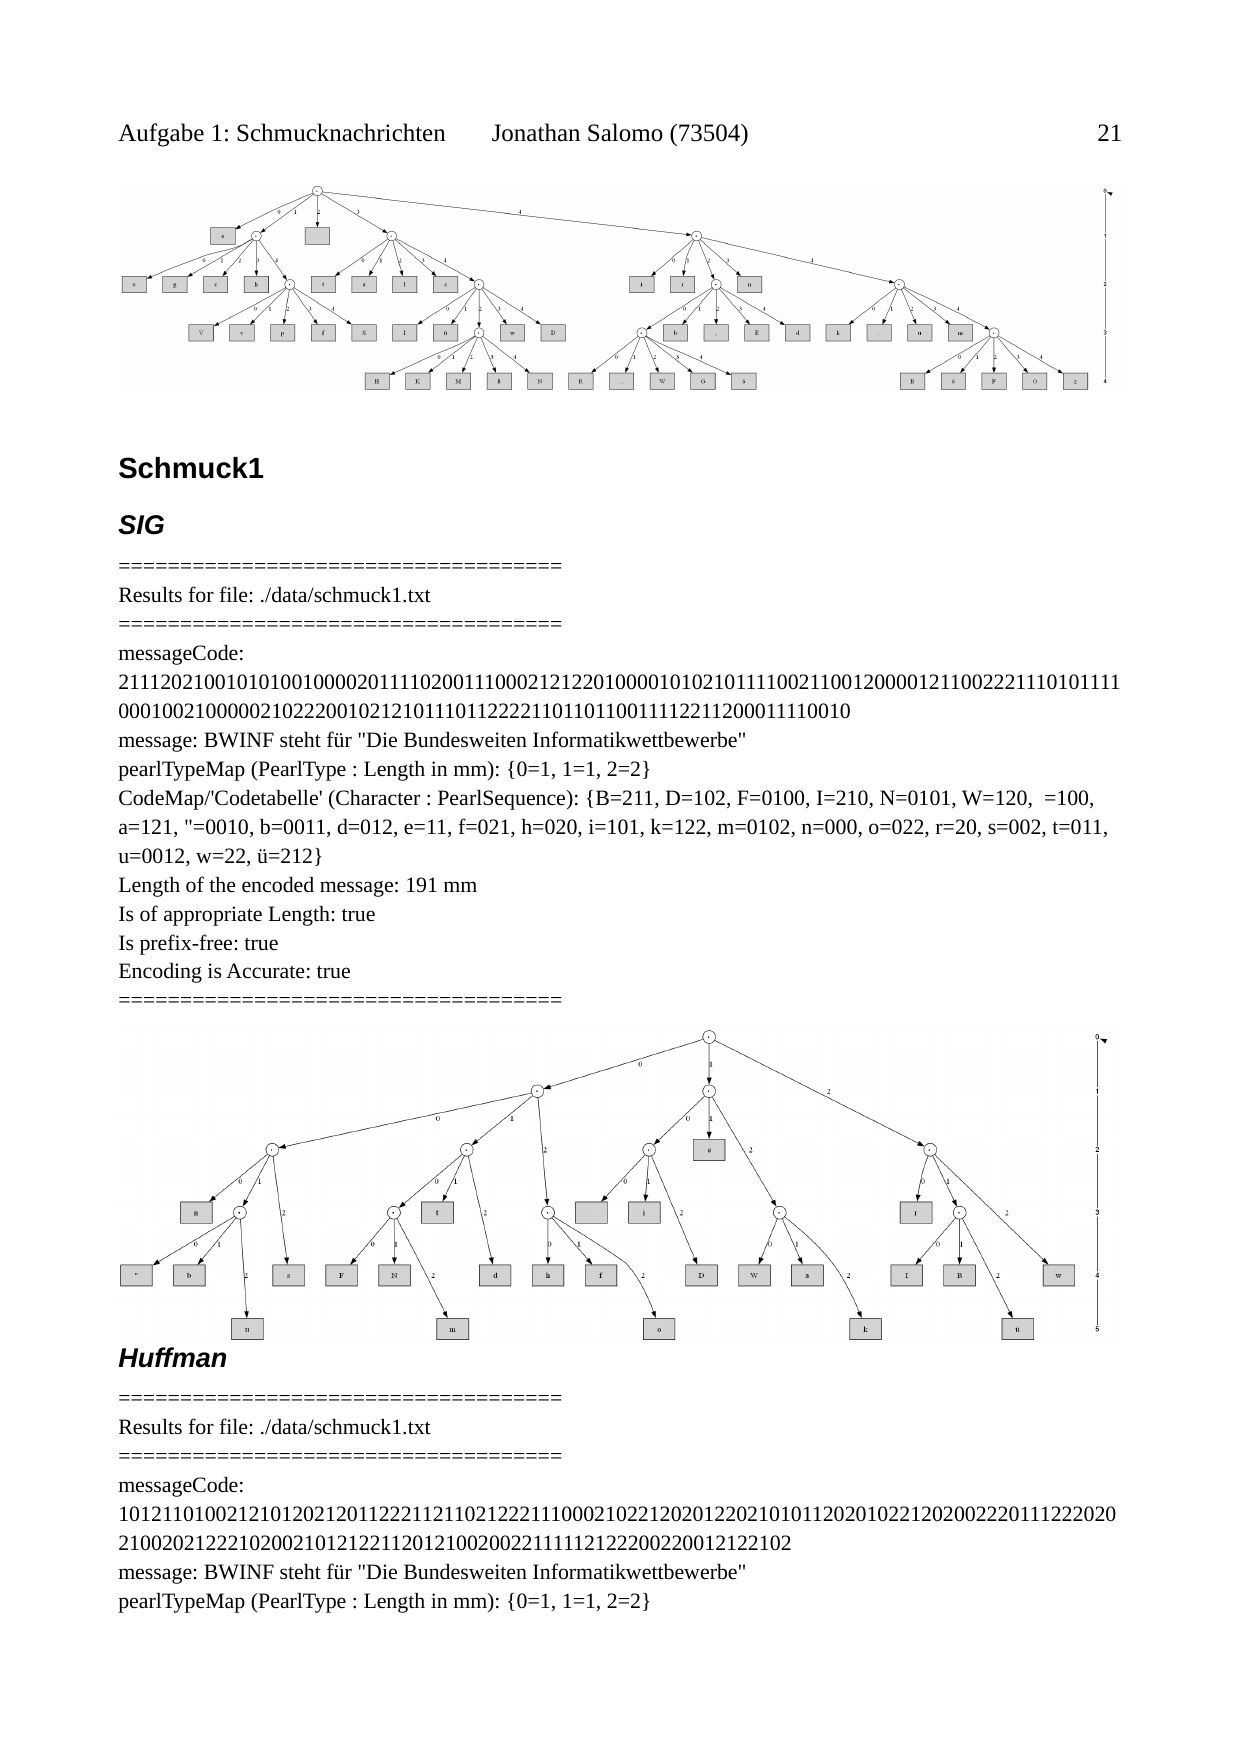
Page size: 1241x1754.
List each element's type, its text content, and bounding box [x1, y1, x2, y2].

picture [118, 1028, 1123, 1342]
text message: BWINF steht für "Die Bundesweiten Informatikwettbewerbe" [118, 1559, 1122, 1584]
text ==================================== [118, 987, 1122, 1013]
text ==================================== [118, 1443, 1122, 1468]
text ==================================== [118, 1385, 1122, 1411]
subtitle SIG [118, 509, 1122, 541]
text pearlTypeMap (PearlType : Length in mm): {0=1, 1=1, 2=2} [118, 756, 1122, 781]
text Is of appropriate Length: true [118, 901, 1122, 926]
subtitle Huffman [118, 1342, 1122, 1373]
text Results for file: ./data/schmuck1.txt [118, 582, 1122, 607]
text message: BWINF steht für "Die Bundesweiten Informatikwettbewerbe" [118, 727, 1122, 752]
text Length of the encoded message: 191 mm [118, 872, 1122, 897]
text Results for file: ./data/schmuck1.txt [118, 1414, 1122, 1439]
text ==================================== [118, 611, 1122, 636]
picture [120, 184, 1124, 391]
subtitle Schmuck1 [118, 451, 1122, 484]
text pearlTypeMap (PearlType : Length in mm): {0=1, 1=1, 2=2} [118, 1588, 1122, 1613]
text Encoding is Accurate: true [118, 958, 1122, 984]
text ==================================== [118, 553, 1122, 578]
text CodeMap/'Codetabelle' (Character : PearlSequence): {B=211, D=102, F=0100, I=210, N=0101, W=120, =100, a=121, "=0010, b=0011, d=012, e=11, f=021, h=020, i=101, k=122, m=0102, n=000, o=022, r=20, s=002, t=011, u=0012, w=22, ü=212} [118, 785, 1122, 868]
text messageCode: 21112021001010100100002011110200111000212122010000101021011110021100120000121100222111010111100010021000002102220010212101110112222110110110011112211200011110010 [118, 640, 1122, 723]
text messageCode: 1012110100212101202120112221121102122211100021022120201220210101120201022120200222011122202021002021222102002101212211201210020022111112122200220012122102 [118, 1472, 1122, 1555]
text Is prefix-free: true [118, 929, 1122, 955]
